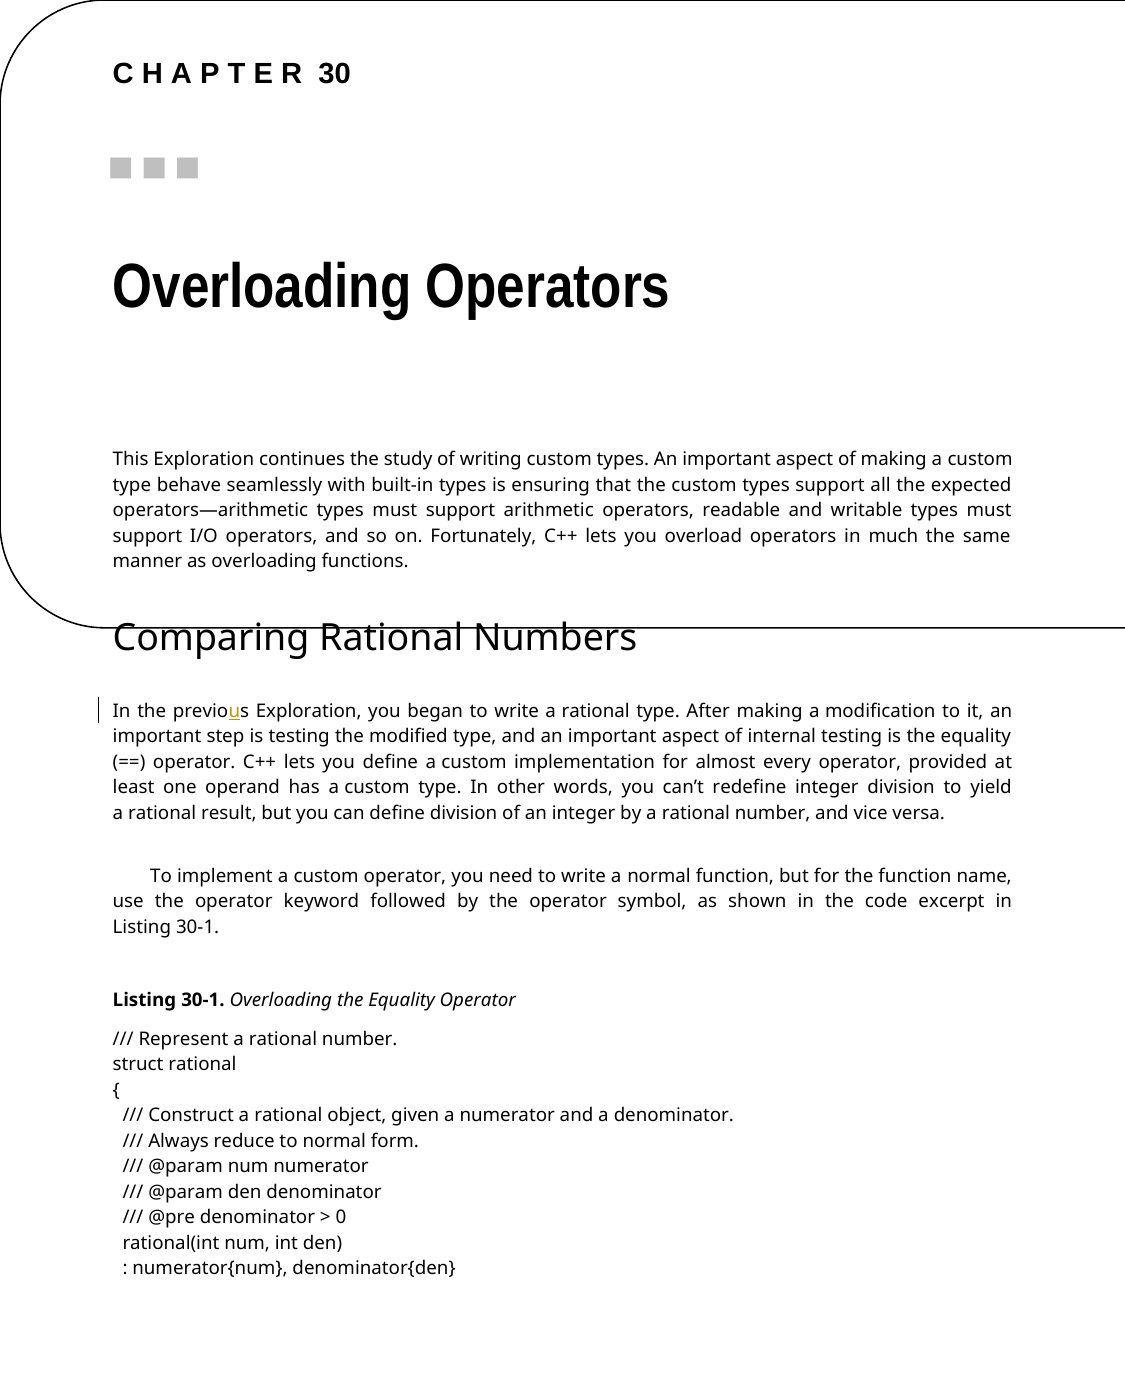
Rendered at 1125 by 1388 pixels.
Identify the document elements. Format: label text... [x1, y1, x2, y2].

text In the previous Exploration, you began to write a rational type. After making a modification to it, an important step is testing the modified type, and an important aspect of internal testing is the equality (==) operator. C++ lets you define a custom implementation for almost every operator, provided at least one operand has a custom type. In other words, you can’t redefine integer division to yield a rational result, but you can define division of an integer by a rational number, and vice versa. [112, 697, 1012, 825]
text To implement a custom operator, you need to write a normal function, but for the function name, use the operator keyword followed by the operator symbol, as shown in the code excerpt in Listing 30-1. [112, 862, 1012, 939]
text { [112, 1076, 1012, 1101]
text /// @param num numerator [112, 1152, 1012, 1178]
text Listing 30-1. Overloading the Equality Operator [112, 987, 1012, 1012]
subtitle [112, 611, 1012, 627]
text : numerator{num}, denominator{den} [112, 1254, 1012, 1280]
subtitle Comparing Rational Numbers [112, 629, 1012, 662]
text struct rational [112, 1050, 1012, 1076]
text /// Always reduce to normal form. [112, 1127, 1012, 1152]
text /// @param den denominator [112, 1178, 1012, 1203]
text rational(int num, int den) [112, 1229, 1012, 1254]
text /// @pre denominator > 0 [112, 1203, 1012, 1229]
text /// Represent a rational number. [112, 1025, 1012, 1050]
title Overloading Operators [112, 249, 1012, 321]
text This Exploration continues the study of writing custom types. An important aspect of making a custom type behave seamlessly with built-in types is ensuring that the custom types support all the expected operators—arithmetic types must support arithmetic operators, readable and writable types must support I/O operators, and so on. Fortunately, C++ lets you overload operators in much the same manner as overloading functions. [112, 446, 1012, 573]
text /// Construct a rational object, given a numerator and a denominator. [112, 1101, 1012, 1127]
